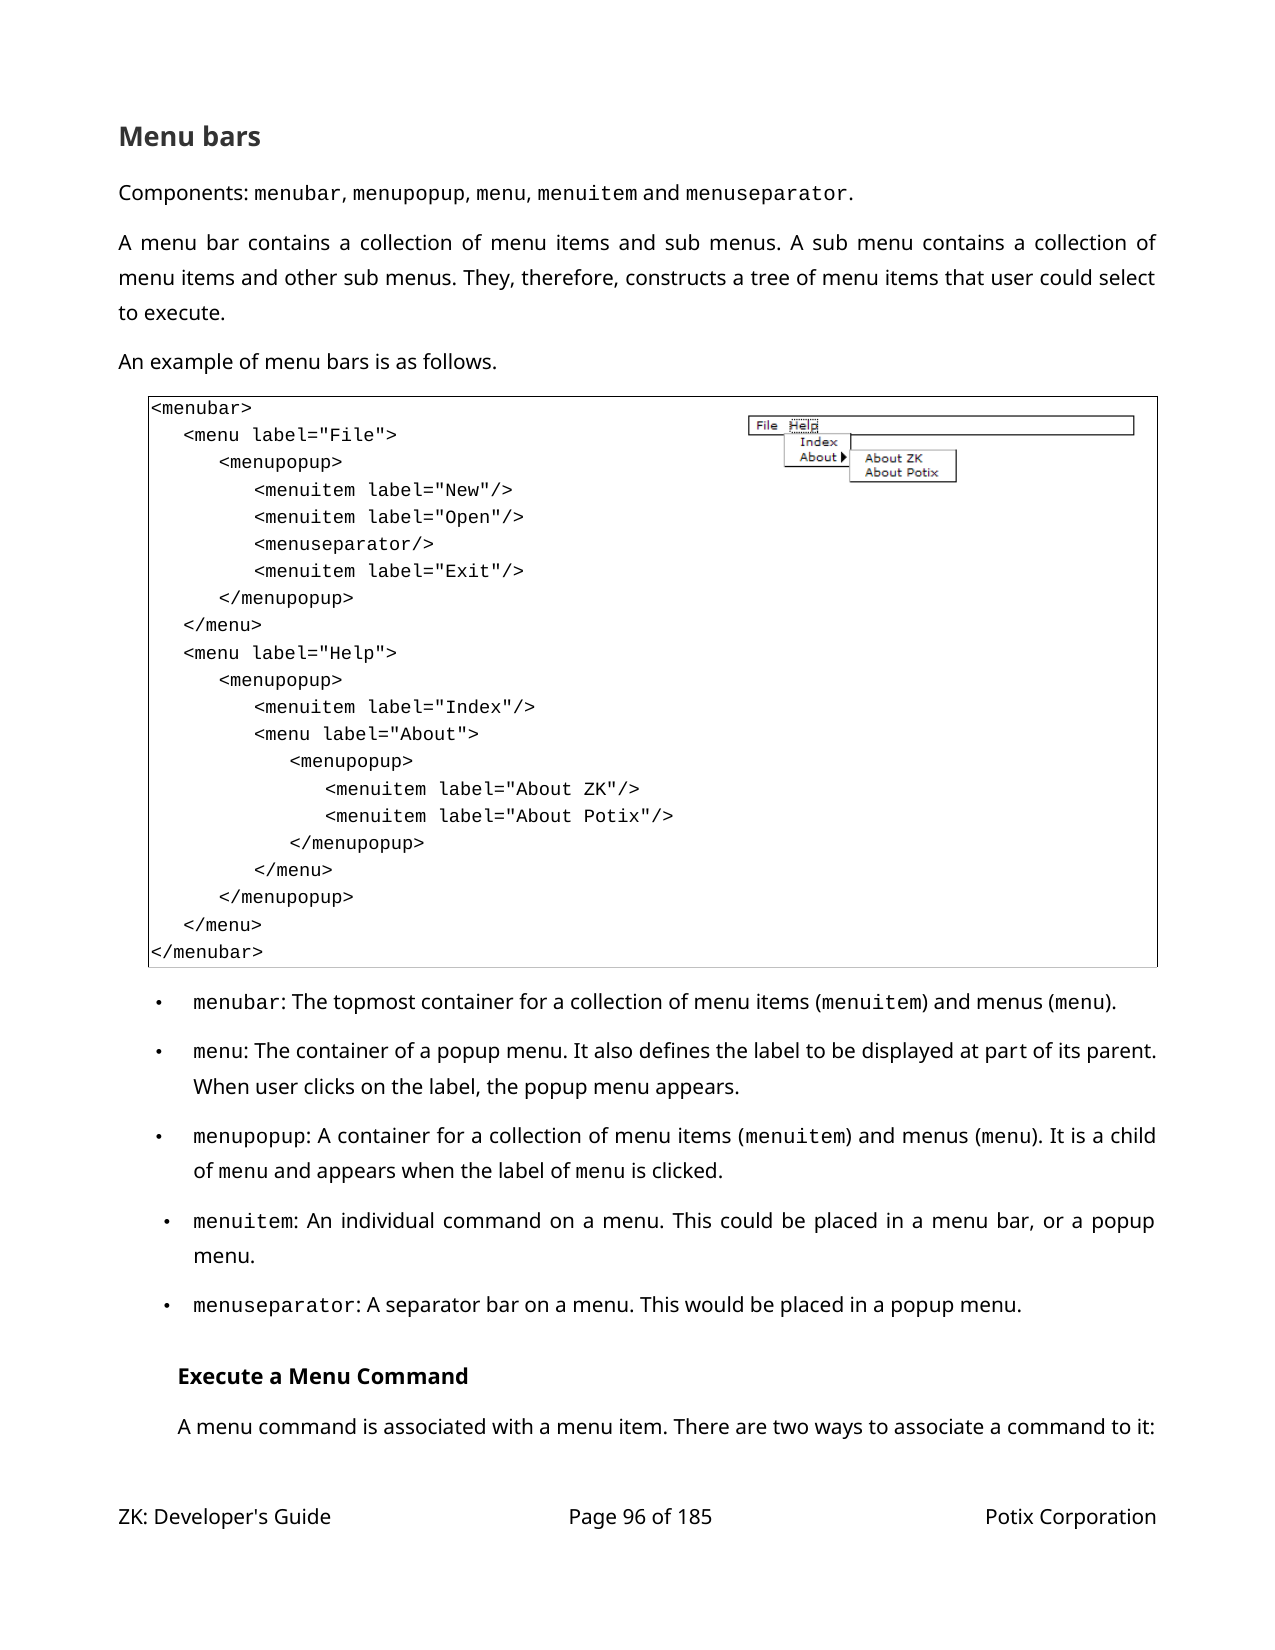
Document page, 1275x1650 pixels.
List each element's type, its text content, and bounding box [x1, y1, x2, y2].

text <menuitem label="About Potix"/> [149, 804, 1157, 828]
list menu: The container of a popup menu. It also defines the label to be displayed at part of its parent. When user clicks on the label, the popup menu appears. [156, 1037, 1157, 1100]
text A menu bar contains a collection of menu items and sub menus. A sub menu contains a collection of menu items and other sub menus. They, therefore, constructs a tree of menu items that user could select to execute. [118, 228, 1157, 326]
text <menupopup> [149, 668, 1157, 692]
text </menu> [149, 613, 1157, 638]
text <menupopup> [149, 450, 746, 474]
text A menu command is associated with a menu item. There are two ways to associate a command to it: [177, 1412, 1157, 1440]
text <menu label="Help"> [149, 641, 1157, 665]
list menuseparator: A separator bar on a menu. This would be placed in a popup menu. [164, 1290, 1157, 1319]
text <menu label="About"> [149, 722, 1157, 746]
text </menupopup> [149, 885, 1157, 909]
text [1139, 423, 1157, 447]
text </menu> [149, 858, 1157, 882]
list menupopup: A container for a collection of menu items (menuitem) and menus (menu). It is a child of menu and appears when the label of menu is clicked. [156, 1121, 1157, 1185]
text <menuitem label="New"/> [149, 477, 1157, 502]
text An example of menu bars is as follows. [118, 347, 1157, 375]
text </menupopup> [149, 831, 1157, 855]
text <menubar> [149, 397, 1157, 420]
list menuitem: An individual command on a menu. This could be placed in a menu bar, or a popup menu. [164, 1206, 1157, 1269]
text <menu label="File"> [149, 423, 746, 447]
text <menuitem label="Open"/> [149, 504, 1157, 529]
text <menuitem label="Index"/> [149, 695, 1157, 719]
text Components: menubar, menupopup, menu, menuitem and menuseparator. [118, 178, 1157, 207]
subtitle Menu bars [118, 118, 1157, 155]
text </menu> [149, 912, 1157, 937]
list menubar: The topmost container for a collection of menu items (menuitem) and menus (menu). [156, 987, 1157, 1016]
text </menupopup> [149, 586, 1157, 610]
text <menupopup> [149, 749, 1157, 773]
text [1139, 450, 1157, 474]
text <menuitem label="Exit"/> [149, 559, 1157, 583]
text </menubar> [149, 939, 1157, 967]
picture [746, 412, 1139, 485]
subtitle Execute a Menu Command [177, 1361, 1157, 1391]
text <menuitem label="About ZK"/> [149, 776, 1157, 801]
text <menuseparator/> [149, 532, 1157, 556]
